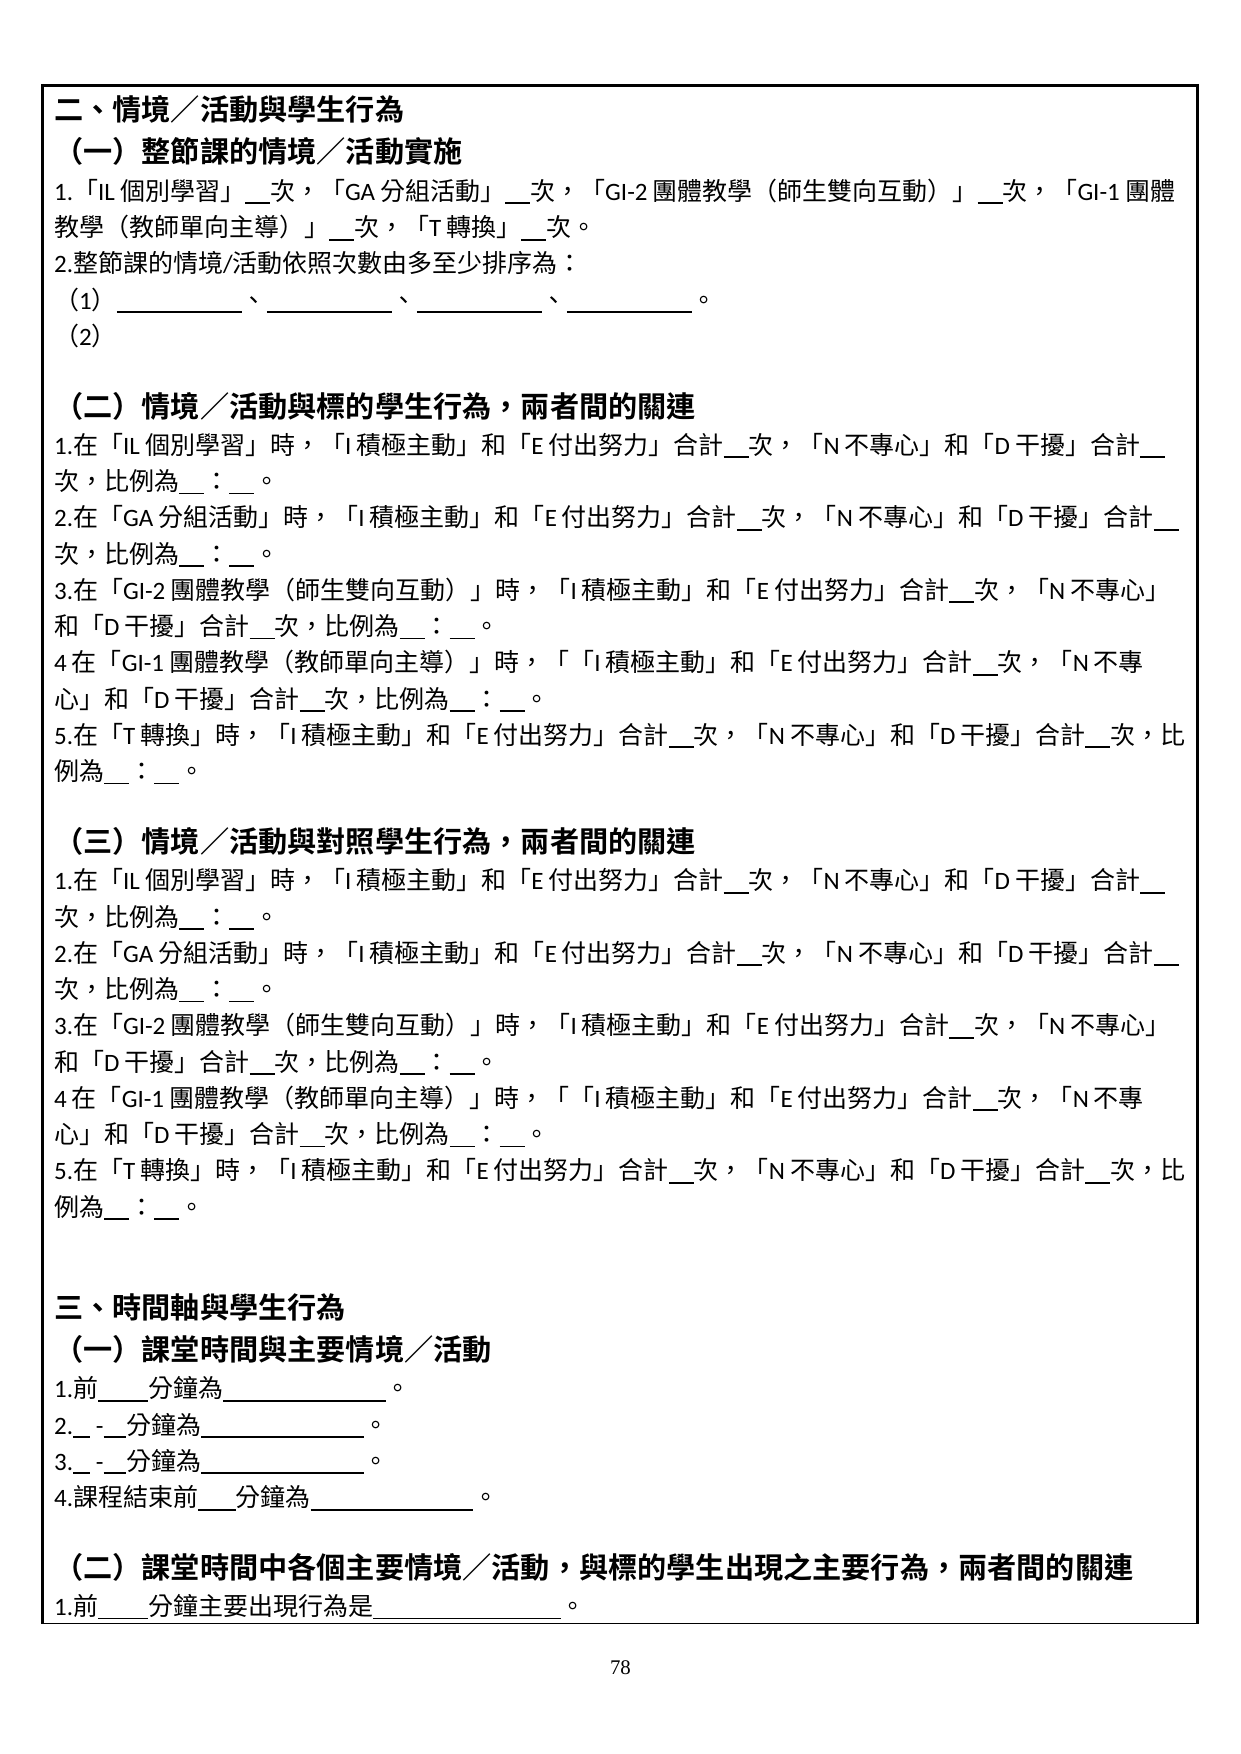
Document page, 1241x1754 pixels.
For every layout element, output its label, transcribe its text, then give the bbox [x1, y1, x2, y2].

table_cell 二、情境∕活動與學生行為 （一）整節課的情境∕活動實施 1.「IL個別學習」 次，「GA分組活動」 次，「GI-2團體教學（師生雙向互動）」 次，「GI-1團體教學（教師單向主導）」 次，「T轉換」 次。 2.整節課的情境/活動依照次數由多至少排序為： （1） 、 、 、 。 （2） （二）情境∕活動與標的學生行為，兩者間的關連 1.在「IL個別學習」時，「I積極主動」和「E付出努力」合計 次，「N不專心」和「D干擾」合計 次，比例為 ： 。 2.在「GA分組活動」時，「I積極主動」和「E付出努力」合計 次，「N不專心」和「D干擾」合計 次，比例為 ： 。 3.在「GI-2團體教學（師生雙向互動）」時，「I積極主動」和「E付出努力」合計 次，「N不專心」和「D干擾」合計 次，比例為 ： 。 4在「GI-1團體教學（教師單向主導）」時，「「I積極主動」和「E付出努力」合計 次，「N不專心」和「D干擾」合計 次，比例為 ： 。 5.在「T轉換」時，「I積極主動」和「E付出努力」合計 次，「N不專心」和「D干擾」合計 次，比例為 ： 。 （三）情境∕活動與對照學生行為，兩者間的關連 1.在「IL個別學習」時，「I積極主動」和「E付出努力」合計 次，「N不專心」和「D干擾」合計 次，比例為 ： 。 2.在「GA分組活動」時，「I積極主動」和「E付出努力」合計 次，「N不專心」和「D干擾」合計 次，比例為 ： 。 3.在「GI-2團體教學（師生雙向互動）」時，「I積極主動」和「E付出努力」合計 次，「N不專心」和「D干擾」合計 次，比例為 ： 。 4在「GI-1團體教學（教師單向主導）」時，「「I積極主動」和「E付出努力」合計 次，「N不專心」和「D干擾」合計 次，比例為 ： 。 5.在「T轉換」時，「I積極主動」和「E付出努力」合計 次，「N不專心」和「D干擾」合計 次，比例為 ： 。 三、時間軸與學生行為 （一）課堂時間與主要情境∕活動 1.前 分鐘為 。 2. - 分鐘為 。 3. - 分鐘為 。 4.課程結束前 分鐘為 。 （二）課堂時間中各個主要情境∕活動，與標的學生出現之主要行為，兩者間的關連 1.前 分鐘主要出現行為是 。 [44, 87, 1196, 1623]
